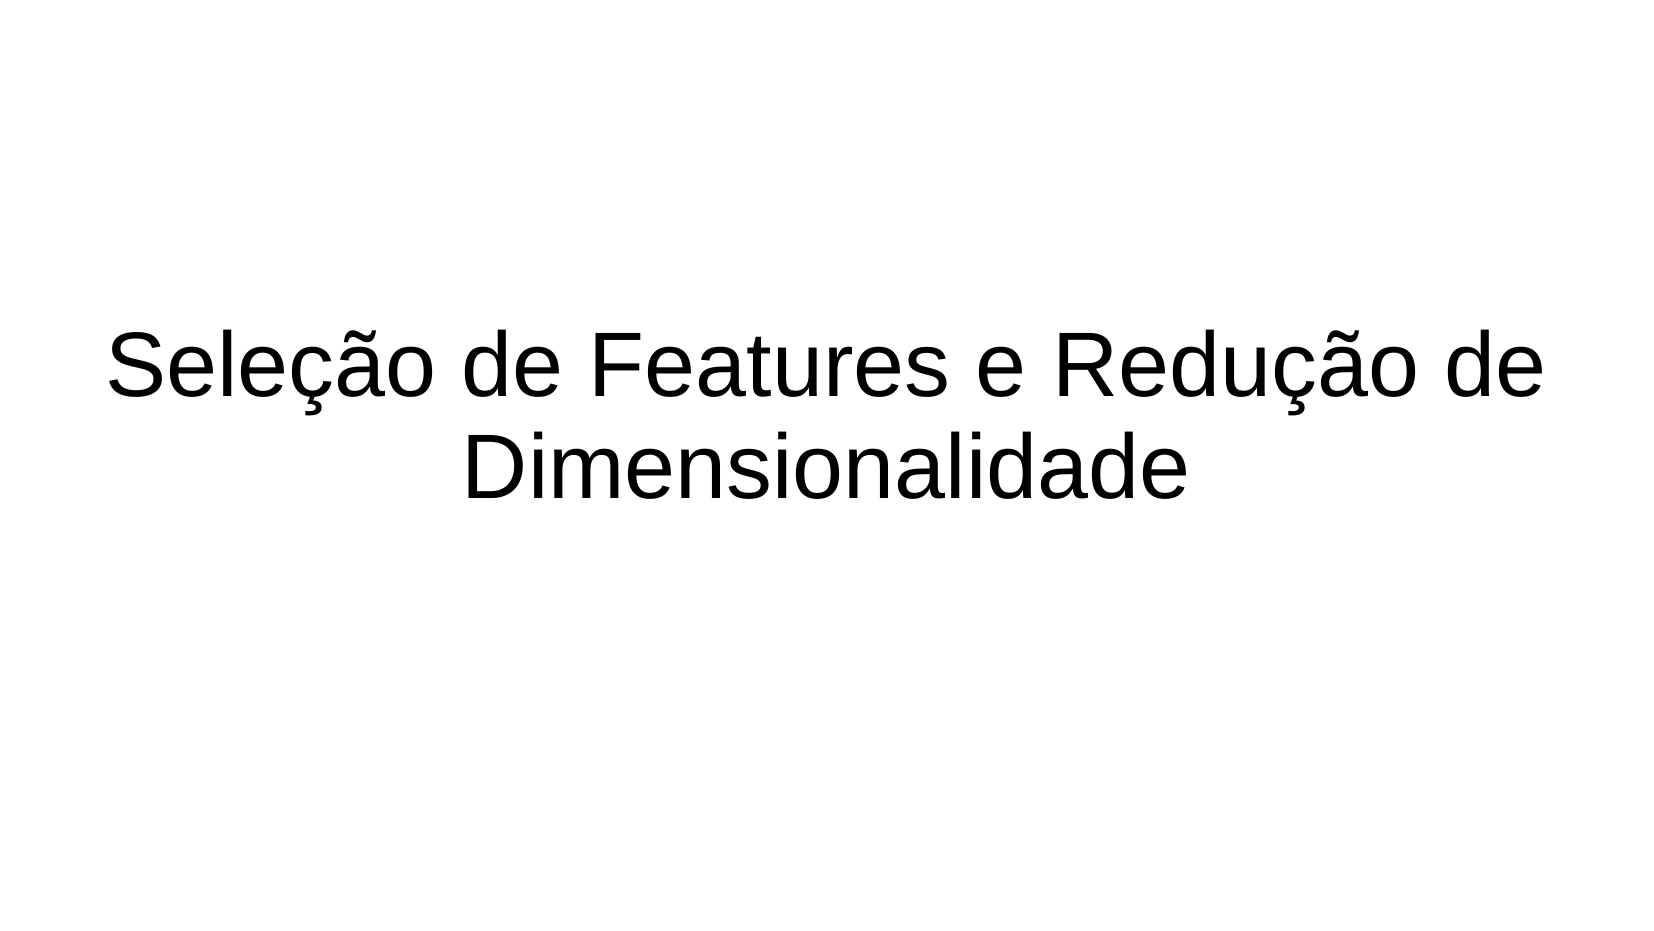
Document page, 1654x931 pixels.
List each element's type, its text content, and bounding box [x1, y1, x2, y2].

title Seleção de Features e Redução de Dimensionalidade [82, 313, 1571, 519]
